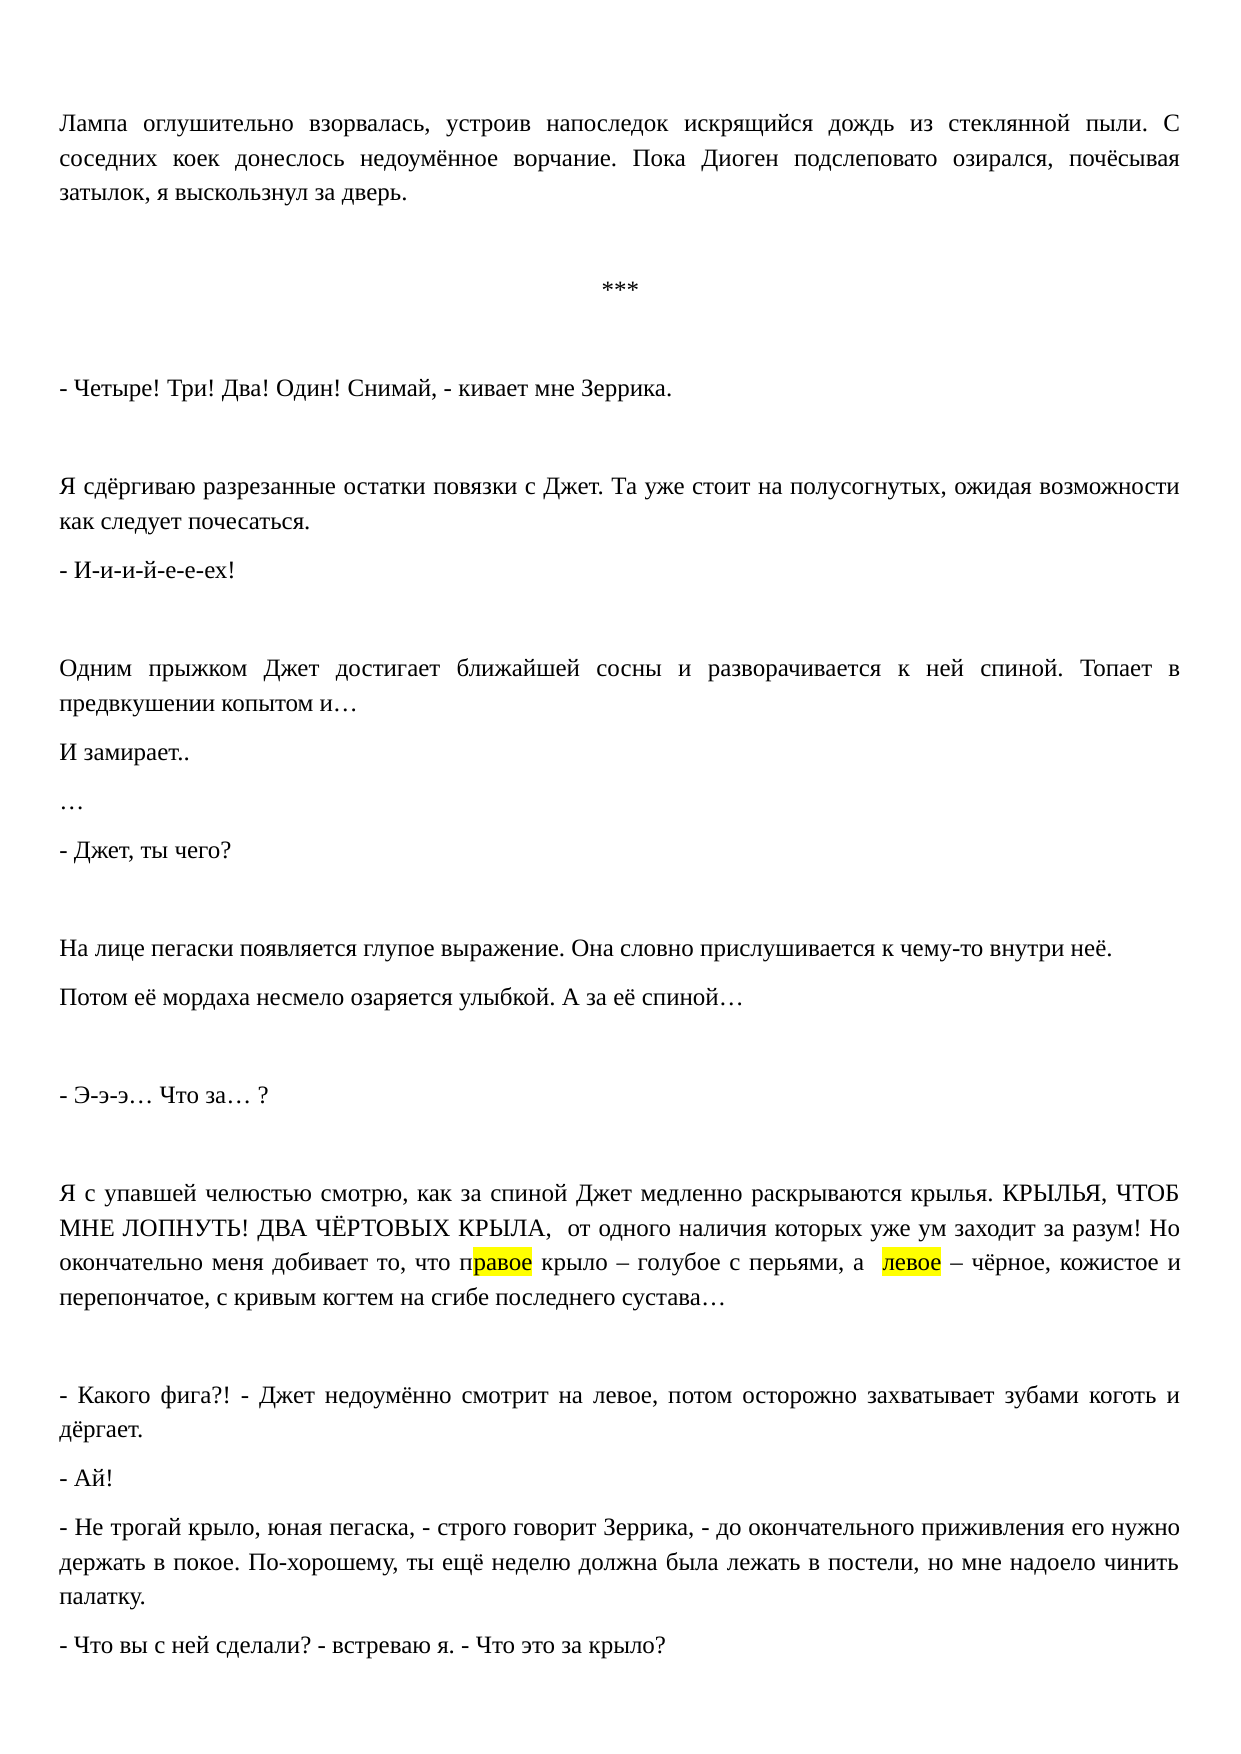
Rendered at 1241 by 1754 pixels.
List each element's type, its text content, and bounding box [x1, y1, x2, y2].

text И замирает.. [59, 737, 1181, 765]
text - Ай! [59, 1463, 1181, 1492]
text Я сдёргиваю разрезанные остатки повязки с Джет. Та уже стоит на полусогнутых, ожидая возможности как следует почесаться. [59, 471, 1181, 535]
text - Джет, ты чего? [59, 835, 1181, 863]
text - Не трогай крыло, юная пегаска, - строго говорит Зеррика, - до окончательного приживления его нужно держать в покое. По-хорошему, ты ещё неделю должна была лежать в постели, но мне надоело чинить палатку. [59, 1512, 1181, 1610]
text Потом её мордаха несмело озаряется улыбкой. А за её спиной… [59, 982, 1181, 1011]
text Одним прыжком Джет достигает ближайшей сосны и разворачивается к ней спиной. Топает в предвкушении копытом и… [59, 653, 1181, 716]
text … [59, 786, 1181, 814]
text - Какого фига?! - Джет недоумённо смотрит на левое, потом осторожно захватывает зубами коготь и дёргает. [59, 1380, 1181, 1443]
text - Четыре! Три! Два! Один! Снимай, - кивает мне Зеррика. [59, 373, 1181, 402]
text - Э-э-э… Что за… ? [59, 1080, 1181, 1109]
text Лампа оглушительно взорвалась, устроив напоследок искрящийся дождь из стеклянной пыли. С соседних коек донеслось недоумённое ворчание. Пока Диоген подслеповато озирался, почёсывая затылок, я выскользнул за дверь. [59, 108, 1181, 206]
text - И-и-и-й-е-е-ех! [59, 555, 1181, 584]
text *** [59, 275, 1181, 304]
text - Что вы с ней сделали? - встреваю я. - Что это за крыло? [59, 1630, 1181, 1659]
text Я с упавшей челюстью смотрю, как за спиной Джет медленно раскрываются крылья. КРЫЛЬЯ, ЧТОБ МНЕ ЛОПНУТЬ! ДВА ЧЁРТОВЫХ КРЫЛА, от одного наличия которых уже ум заходит за разум! Но окончательно меня добивает то, что правое крыло – голубое с перьями, а левое – чёрное, кожистое и перепончатое, с кривым когтем на сгибе последнего сустава… [59, 1178, 1181, 1310]
text На лице пегаски появляется глупое выражение. Она словно прислушивается к чему-то внутри неё. [59, 933, 1181, 962]
